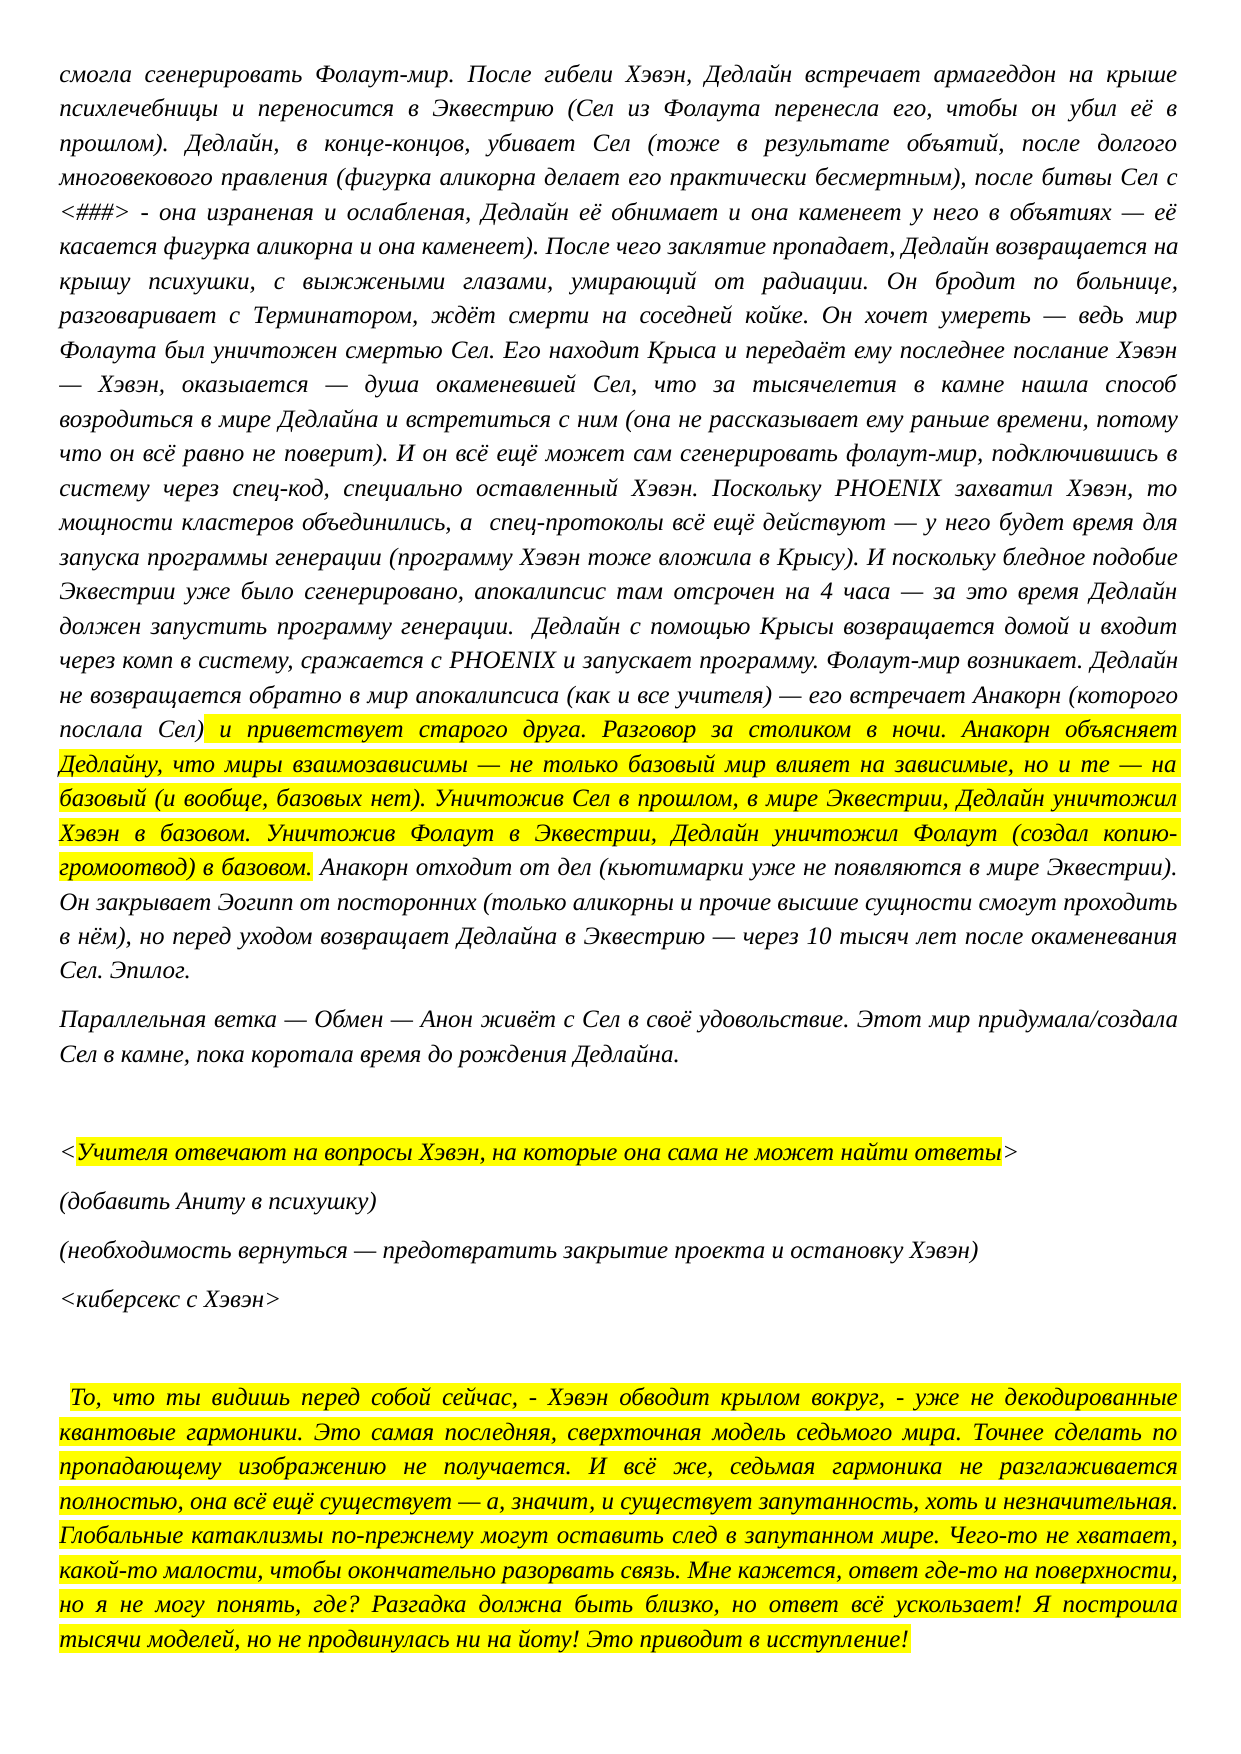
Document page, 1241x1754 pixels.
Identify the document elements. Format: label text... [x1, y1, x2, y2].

text (необходимость вернуться — предотвратить закрытие проекта и остановку Хэвэн) [59, 1235, 1181, 1264]
text смогла сгенерировать Фолаут-мир. После гибели Хэвэн, Дедлайн встречает армагеддон на крыше психлечебницы и переносится в Эквестрию (Сел из Фолаута перенесла его, чтобы он убил её в прошлом). Дедлайн, в конце-концов, убивает Сел (тоже в результате объятий, после долгого многовекового правления (фигурка аликорна делает его практически бесмертным), после битвы Сел с <###> - она израненая и ослабленая, Дедлайн её обнимает и она каменеет у него в объятиях — её касается фигурка аликорна и она каменеет). После чего заклятие пропадает, Дедлайн возвращается на крышу психушки, с выжжеными глазами, умирающий от радиации. Он бродит по больнице, разговаривает с Терминатором, ждёт смерти на соседней койке. Он хочет умереть — ведь мир Фолаута был уничтожен смертью Сел. Его находит Крыса и передаёт ему последнее послание Хэвэн — Хэвэн, оказыается — душа окаменевшей Сел, что за тысячелетия в камне нашла способ возродиться в мире Дедлайна и встретиться с ним (она не рассказывает ему раньше времени, потому что он всё равно не поверит). И он всё ещё может сам сгенерировать фолаут-мир, подключившись в систему через спец-код, специально оставленный Хэвэн. Поскольку PHOENIX захватил Хэвэн, то мощности кластеров объединились, а спец-протоколы всё ещё действуют — у него будет время для запуска программы генерации (программу Хэвэн тоже вложила в Крысу). И поскольку бледное подобие Эквестрии уже было сгенерировано, апокалипсис там отсрочен на 4 часа — за это время Дедлайн должен запустить программу генерации. Дедлайн с помощью Крысы возвращается домой и входит через комп в систему, сражается с PHOENIX и запускает программу. Фолаут-мир возникает. Дедлайн не возвращается обратно в мир апокалипсиса (как и все учителя) — его встречает Анакорн (которого послала Сел) и приветствует старого друга. Разговор за столиком в ночи. Анакорн объясняет Дедлайну, что миры взаимозависимы — не только базовый мир влияет на зависимые, но и те — на базовый (и вообще, базовых нет). Уничтожив Сел в прошлом, в мире Эквестрии, Дедлайн уничтожил Хэвэн в базовом. Уничтожив Фолаут в Эквестрии, Дедлайн уничтожил Фолаут (создал копию-громоотвод) в базовом. Анакорн отходит от дел (кьютимарки уже не появляются в мире Эквестрии). Он закрывает Эогипп от посторонних (только аликорны и прочие высшие сущности смогут проходить в нём), но перед уходом возвращает Дедлайна в Эквестрию — через 10 тысяч лет после окаменевания Сел. Эпилог. [59, 59, 1181, 984]
text (добавить Аниту в психушку) [59, 1186, 1181, 1215]
text <киберсекс с Хэвэн> [59, 1284, 1181, 1313]
text То, что ты видишь перед собой сейчас, - Хэвэн обводит крылом вокруг, - уже не декодированные квантовые гармоники. Это самая последняя, сверхточная модель седьмого мира. Точнее сделать по пропадающему изображению не получается. И всё же, седьмая гармоника не разглаживается полностью, она всё ещё существует — а, значит, и существует запутанность, хоть и незначительная. Глобальные катаклизмы по-прежнему могут оставить след в запутанном мире. Чего-то не хватает, какой-то малости, чтобы окончательно разорвать связь. Мне кажется, ответ где-то на поверхности, но я не могу понять, где? Разгадка должна быть близко, но ответ всё ускользает! Я построила тысячи моделей, но не продвинулась ни на йоту! Это приводит в исступление! [59, 1382, 1181, 1653]
text Параллельная ветка — Обмен — Анон живёт с Сел в своё удовольствие. Этот мир придумала/создала Сел в камне, пока коротала время до рождения Дедлайна. [59, 1004, 1181, 1068]
text <Учителя отвечают на вопросы Хэвэн, на которые она сама не может найти ответы> [59, 1137, 1181, 1166]
